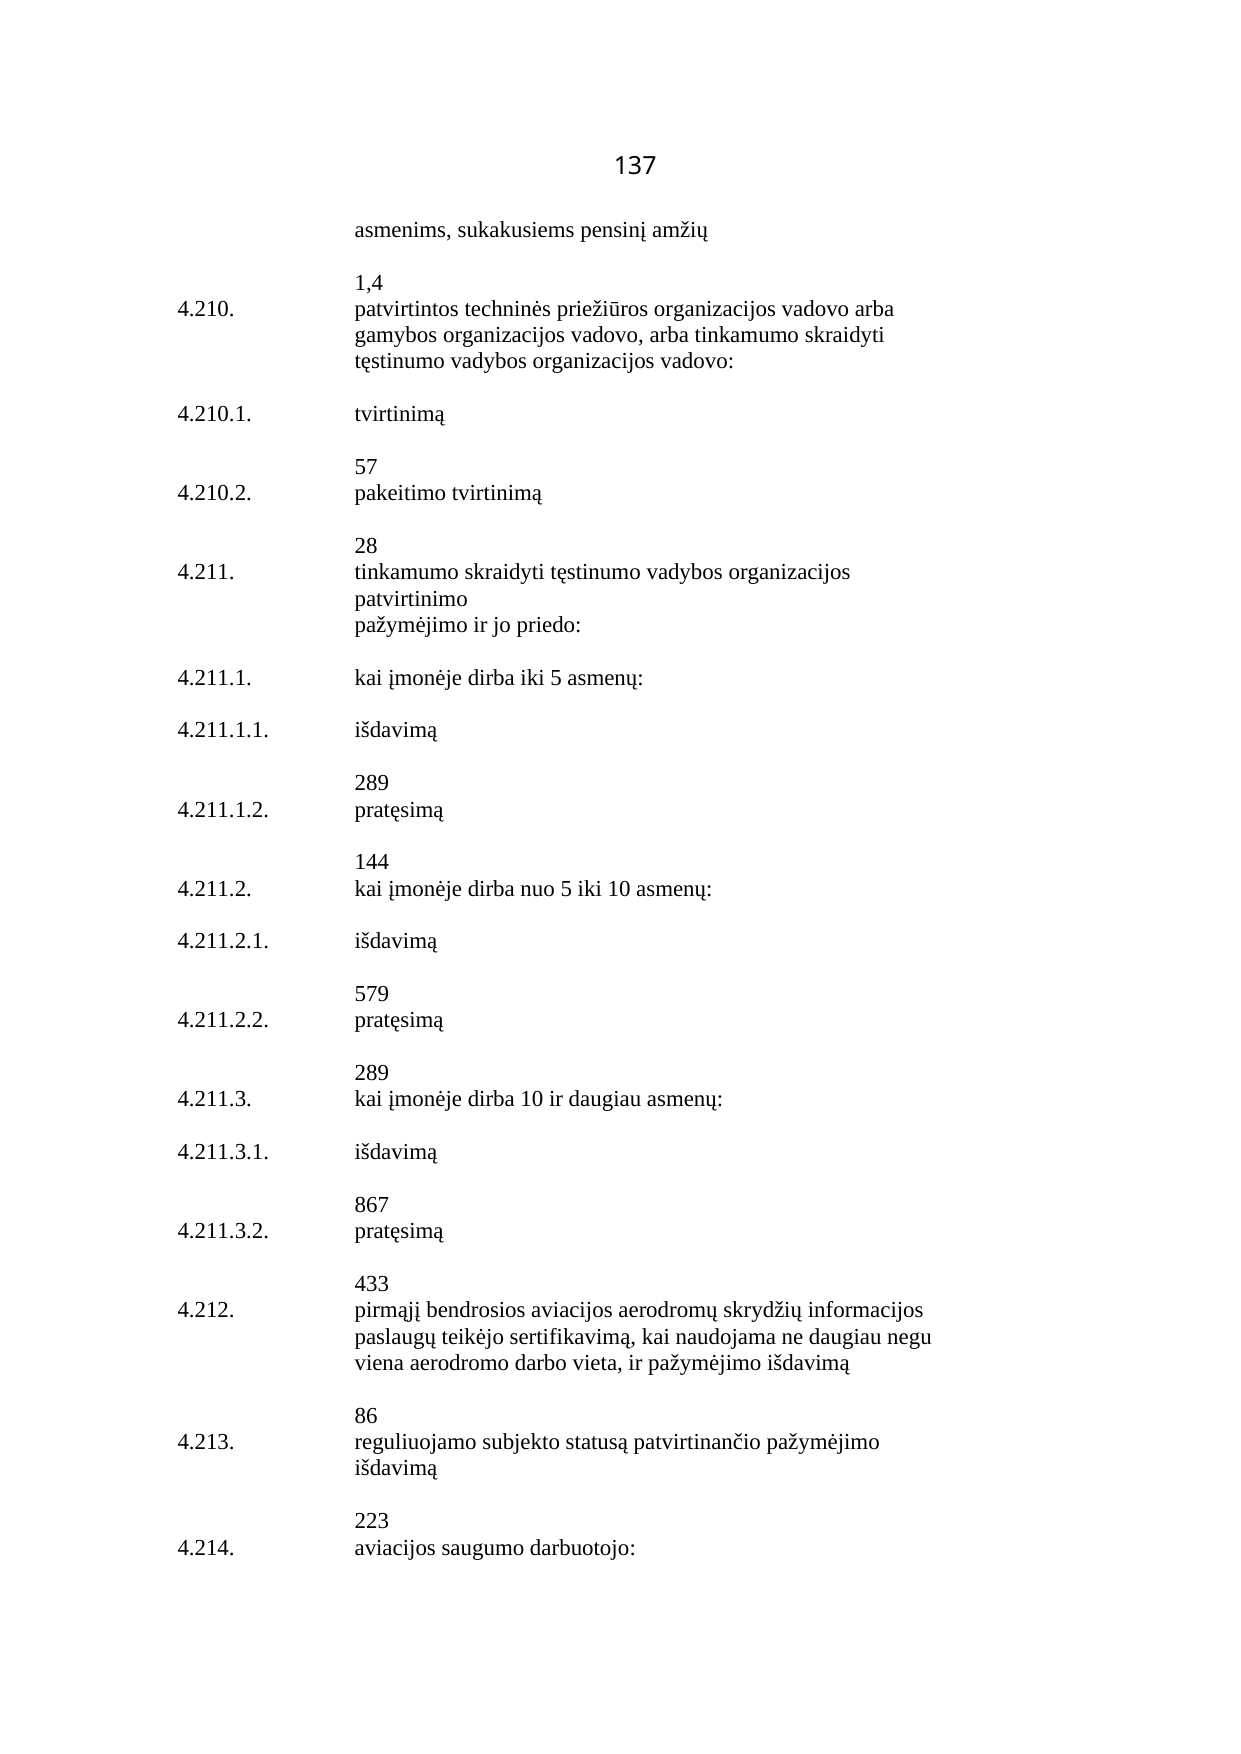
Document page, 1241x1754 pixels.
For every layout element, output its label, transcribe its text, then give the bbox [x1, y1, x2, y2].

text 4.211.1.1. išdavimą 289 [177, 717, 945, 796]
text 4.211. tinkamumo skraidyti tęstinumo vadybos organizacijos patvirtinimo [177, 558, 945, 611]
text 4.211.3. kai įmonėje dirba 10 ir daugiau asmenų: [177, 1086, 945, 1138]
text paslaugų teikėjo sertifikavimą, kai naudojama ne daugiau negu [354, 1323, 945, 1349]
text viena aerodromo darbo vieta, ir pažymėjimo išdavimą 86 [354, 1349, 945, 1428]
text 4.211.2.2. pratęsimą 289 [177, 1006, 945, 1086]
text 4.211.3.2. pratęsimą 433 [177, 1217, 945, 1296]
text 4.211.2.1. išdavimą 579 [177, 927, 945, 1006]
text gamybos organizacijos vadovo, arba tinkamumo skraidyti [354, 321, 945, 348]
text 4.211.1.2. pratęsimą 144 [177, 796, 945, 875]
text 4.213. reguliuojamo subjekto statusą patvirtinančio pažymėjimo išdavimą 223 [177, 1428, 945, 1533]
text tęstinumo vadybos organizacijos vadovo: [354, 348, 945, 400]
text 4.212. pirmąjį bendrosios aviacijos aerodromų skrydžių informacijos [177, 1296, 945, 1323]
text 4.210.2. pakeitimo tvirtinimą 28 [177, 479, 945, 558]
text 4.214. aviacijos saugumo darbuotojo: [177, 1533, 892, 1560]
text 4.211.3.1. išdavimą 867 [177, 1138, 945, 1217]
text 4.211.2. kai įmonėje dirba nuo 5 iki 10 asmenų: [177, 875, 945, 927]
text asmenims, sukakusiems pensinį amžių 1,4 [354, 216, 945, 295]
text pažymėjimo ir jo priedo: [354, 611, 945, 664]
text 4.210. patvirtintos techninės priežiūros organizacijos vadovo arba [177, 295, 945, 321]
text 4.211.1. kai įmonėje dirba iki 5 asmenų: [177, 664, 945, 717]
text 4.210.1. tvirtinimą 57 [177, 400, 945, 479]
